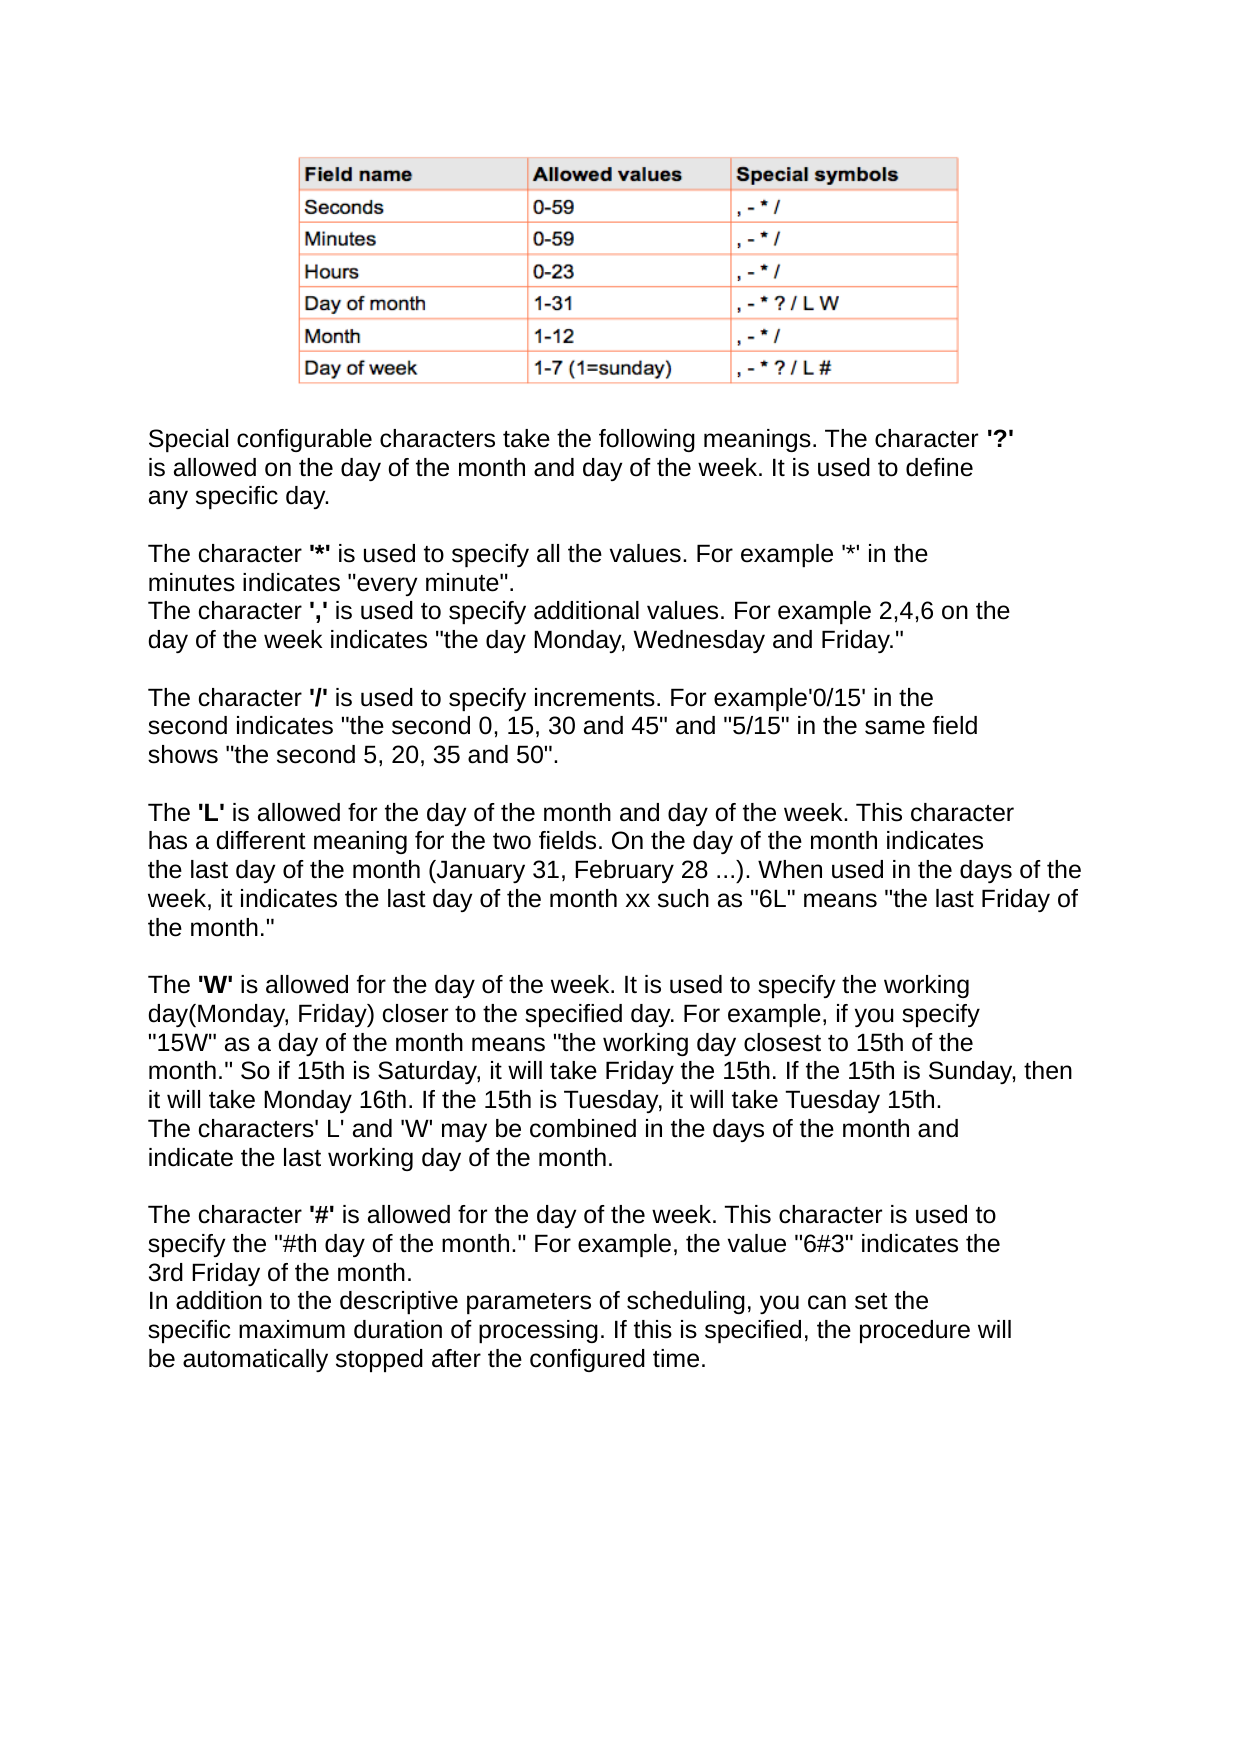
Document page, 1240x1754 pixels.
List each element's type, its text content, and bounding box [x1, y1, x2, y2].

text specify the "#th day of the month." For example, the value "6#3" indicates the [148, 1229, 1092, 1258]
text shows "the second 5, 20, 35 and 50". [148, 740, 1092, 769]
text day of the week indicates "the day Monday, Wednesday and Friday." [148, 625, 1092, 654]
text The 'L' is allowed for the day of the month and day of the week. This character [148, 798, 1092, 826]
text In addition to the descriptive parameters of scheduling, you can set the [148, 1286, 1092, 1315]
text the last day of the month (January 31, February 28 ...). When used in the days of the week, it indicates the last day of the month xx such as "6L" means "the last Friday of the month." [148, 855, 1092, 941]
text The character ',' is used to specify additional values. For example 2,4,6 on the [148, 596, 1092, 625]
text minutes indicates "every minute". [148, 568, 1092, 596]
text be automatically stopped after the configured time. [148, 1344, 1092, 1373]
text The character '#' is allowed for the day of the week. This character is used to [148, 1200, 1092, 1229]
text Special configurable characters take the following meanings. The character '?' [148, 424, 1092, 453]
text The 'W' is allowed for the day of the week. It is used to specify the working [148, 970, 1092, 999]
text has a different meaning for the two fields. On the day of the month indicates [148, 826, 1092, 855]
text 3rd Friday of the month. [148, 1258, 1092, 1286]
text The character '/' is used to specify increments. For example'0/15' in the [148, 683, 1092, 711]
text day(Monday, Friday) closer to the specified day. For example, if you specify [148, 999, 1092, 1028]
text month." So if 15th is Saturday, it will take Friday the 15th. If the 15th is Sunday, then [148, 1056, 1092, 1085]
text specific maximum duration of processing. If this is specified, the procedure will [148, 1315, 1092, 1344]
text is allowed on the day of the month and day of the week. It is used to define [148, 453, 1092, 481]
picture [295, 147, 969, 395]
text any specific day. [148, 481, 1092, 510]
text it will take Monday 16th. If the 15th is Tuesday, it will take Tuesday 15th. [148, 1085, 1092, 1114]
text The character '*' is used to specify all the values. For example '*' in the [148, 539, 1092, 568]
text The characters' L' and 'W' may be combined in the days of the month and [148, 1114, 1092, 1143]
text indicate the last working day of the month. [148, 1143, 1092, 1171]
text second indicates "the second 0, 15, 30 and 45" and "5/15" in the same field [148, 711, 1092, 740]
text "15W" as a day of the month means "the working day closest to 15th of the [148, 1028, 1092, 1056]
